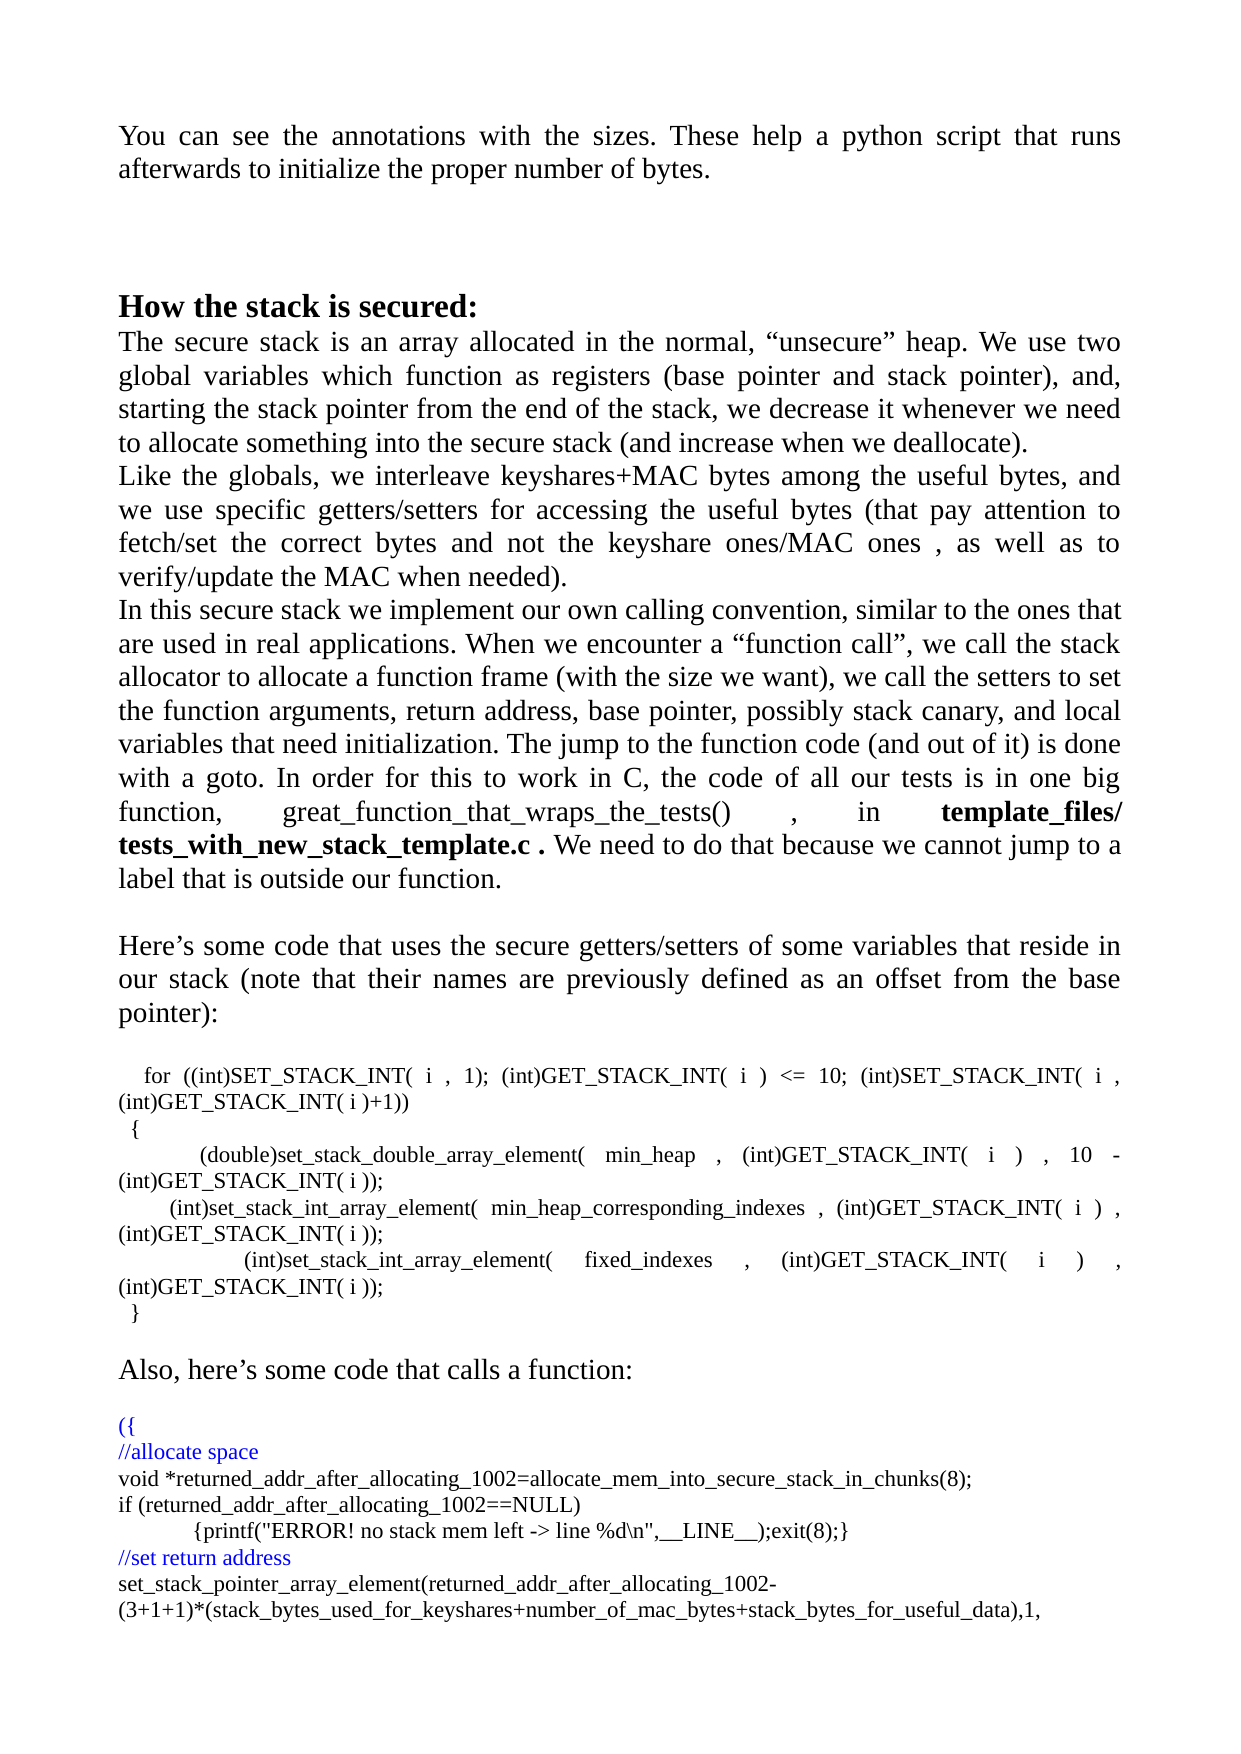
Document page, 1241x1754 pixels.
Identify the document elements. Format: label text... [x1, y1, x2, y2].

text In this secure stack we implement our own calling convention, similar to the ones that are used in real applications. When we encounter a “function call”, we call the stack allocator to allocate a function frame (with the size we want), we call the setters to set the function arguments, return address, base pointer, possibly stack canary, and local variables that need initialization. The jump to the function code (and out of it) is done with a goto. In order for this to work in C, the code of all our tests is in one big function, great_function_that_wraps_the_tests() , in template_files/ tests_with_new_stack_template.c . We need to do that because we cannot jump to a label that is outside our function. [118, 592, 1122, 894]
text if (returned_addr_after_allocating_1002==NULL) [118, 1491, 1122, 1517]
text (double)set_stack_double_array_element( min_heap , (int)GET_STACK_INT( i ) , 10 - (int)GET_STACK_INT( i )); [118, 1141, 1122, 1194]
text Also, here’s some code that calls a function: [118, 1352, 1122, 1386]
text Like the globals, we interleave keyshares+MAC bytes among the useful bytes, and we use specific getters/setters for accessing the useful bytes (that pay attention to fetch/set the correct bytes and not the keyshare ones/MAC ones , as well as to verify/update the MAC when needed). [118, 458, 1122, 592]
text How the stack is secured: [118, 286, 1122, 324]
text {printf("ERROR! no stack mem left -> line %d\n",__LINE__);exit(8);} [118, 1517, 1122, 1544]
text //set return address [118, 1544, 1122, 1570]
text The secure stack is an array allocated in the normal, “unsecure” heap. We use two global variables which function as registers (base pointer and stack pointer), and, starting the stack pointer from the end of the stack, we decrease it whenever we need to allocate something into the secure stack (and increase when we deallocate). [118, 324, 1122, 458]
text void *returned_addr_after_allocating_1002=allocate_mem_into_secure_stack_in_chunks(8); [118, 1464, 1122, 1491]
text You can see the annotations with the sizes. These help a python script that runs afterwards to initialize the proper number of bytes. [118, 118, 1122, 185]
text { [118, 1115, 1122, 1141]
text ({ [118, 1412, 1122, 1438]
text Here’s some code that uses the secure getters/setters of some variables that reside in our stack (note that their names are previously defined as an offset from the base pointer): [118, 928, 1122, 1028]
text } [118, 1299, 1122, 1326]
text (int)set_stack_int_array_element( fixed_indexes , (int)GET_STACK_INT( i ) , (int)GET_STACK_INT( i )); [118, 1247, 1122, 1299]
text for ((int)SET_STACK_INT( i , 1); (int)GET_STACK_INT( i ) <= 10; (int)SET_STACK_INT( i ,(int)GET_STACK_INT( i )+1)) [118, 1062, 1122, 1115]
text //allocate space [118, 1438, 1122, 1464]
text (int)set_stack_int_array_element( min_heap_corresponding_indexes , (int)GET_STACK_INT( i ) , (int)GET_STACK_INT( i )); [118, 1194, 1122, 1247]
text set_stack_pointer_array_element(returned_addr_after_allocating_1002-(3+1+1)*(stack_bytes_used_for_keyshares+number_of_mac_bytes+stack_bytes_for_useful_data),1, [118, 1570, 1122, 1623]
